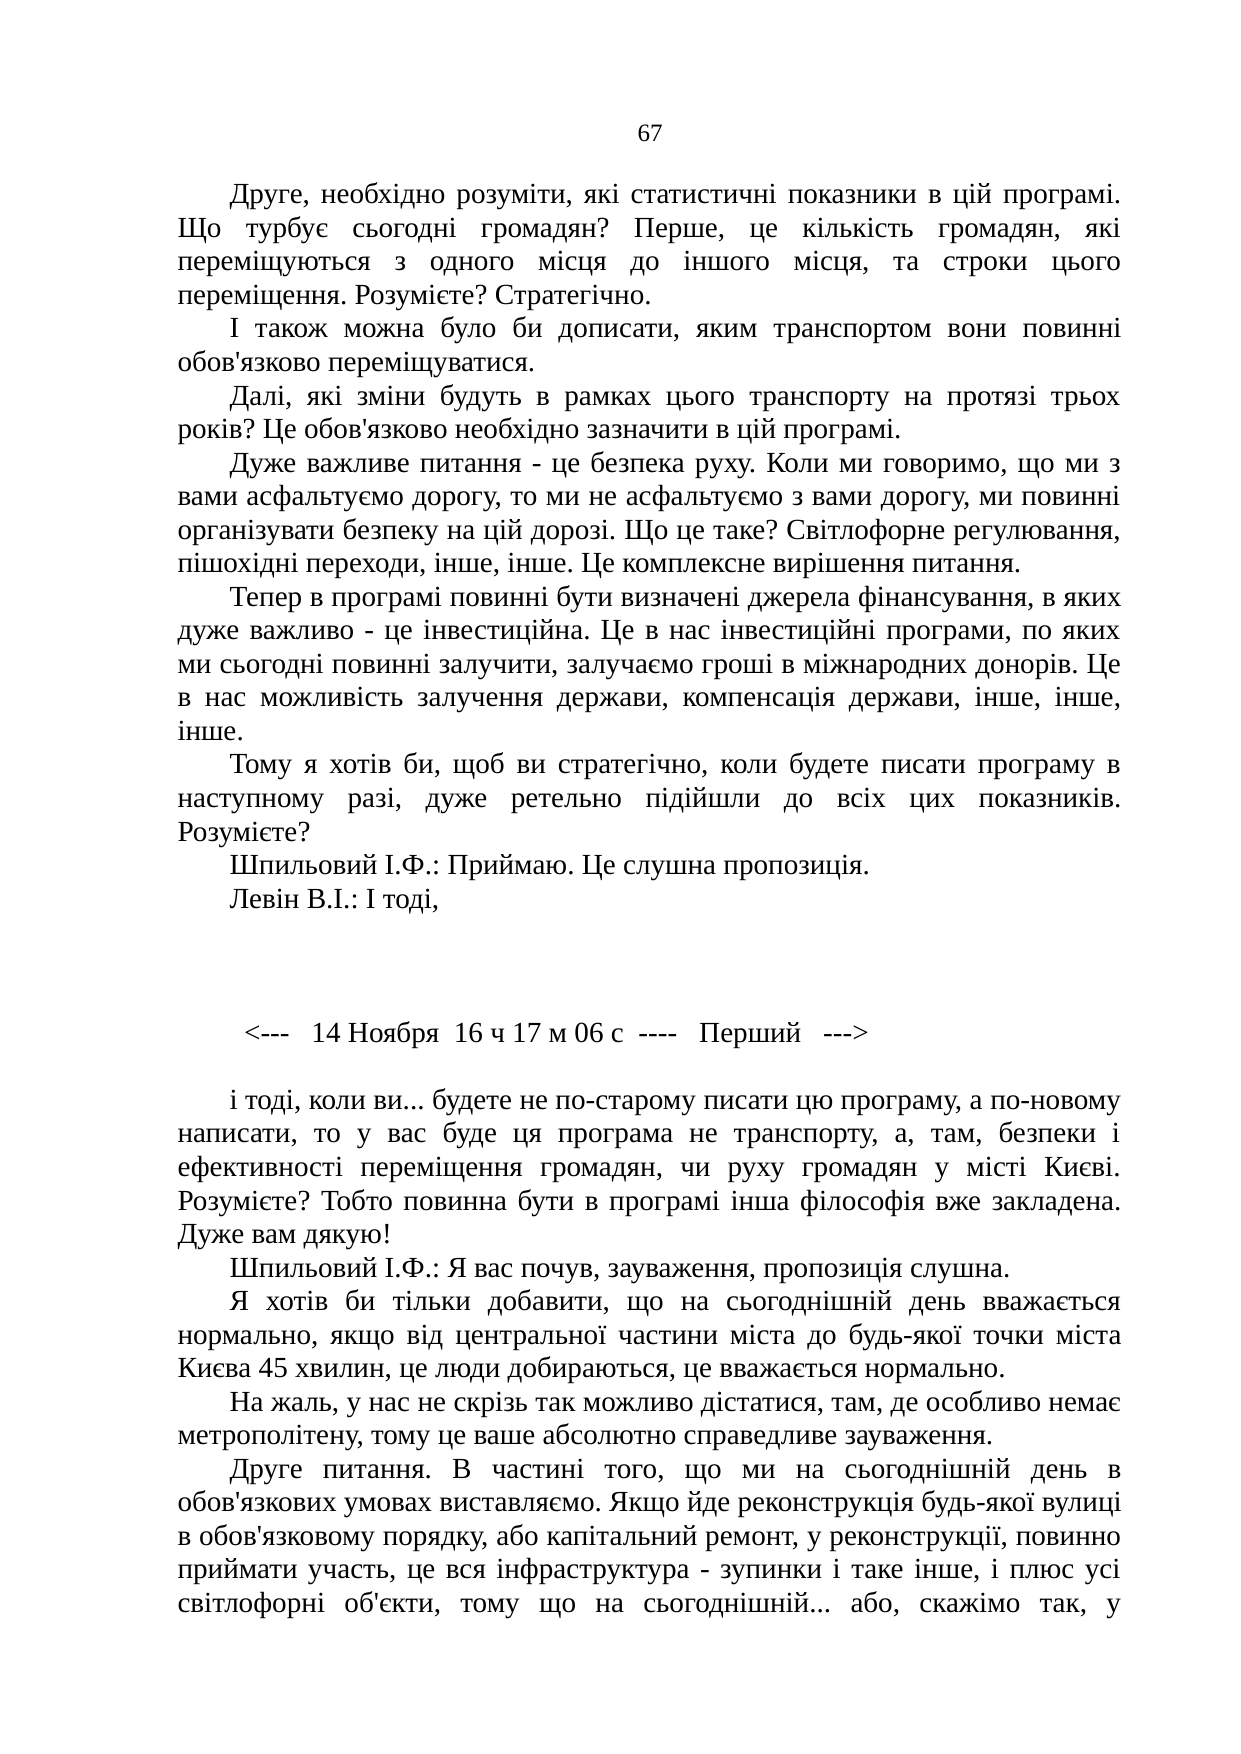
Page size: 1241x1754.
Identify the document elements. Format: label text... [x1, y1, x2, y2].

text Друге питання. В частині того, що ми на сьогоднішній день в обов'язкових умовах виставляємо. Якщо йде реконструкція будь-якої вулиці в обов'язковому порядку, або капітальний ремонт, у реконструкції, повинно приймати участь, це вся інфраструктура - зупинки і таке інше, і плюс усі світлофорні об'єкти, тому що на сьогоднішній... або, скажімо так, у [177, 1451, 1122, 1619]
text <--- 14 Ноября 16 ч 17 м 06 с ---- Перший ---> [177, 1015, 1122, 1048]
text Дуже важливе питання - це безпека руху. Коли ми говоримо, що ми з вами асфальтуємо дорогу, то ми не асфальтуємо з вами дорогу, ми повинні організувати безпеку на цій дорозі. Що це таке? Світлофорне регулювання, пішохідні переходи, інше, інше. Це комплексне вирішення питання. [177, 445, 1122, 579]
text Тому я хотів би, щоб ви стратегічно, коли будете писати програму в наступному разі, дуже ретельно підійшли до всіх цих показників. Розумієте? [177, 747, 1122, 847]
text Тепер в програмі повинні бути визначені джерела фінансування, в яких дуже важливо - це інвестиційна. Це в нас інвестиційні програми, по яких ми сьогодні повинні залучити, залучаємо гроші в міжнародних донорів. Це в нас можливість залучення держави, компенсація держави, інше, інше, інше. [177, 579, 1122, 747]
text і тоді, коли ви... будете не по-старому писати цю програму, а по-новому написати, то у вас буде ця програма не транспорту, а, там, безпеки і ефективності переміщення громадян, чи руху громадян у місті Києві. Розумієте? Тобто повинна бути в програмі інша філософія вже закладена. Дуже вам дякую! [177, 1082, 1122, 1250]
text Левін В.І.: І тоді, [177, 881, 1122, 914]
text Я хотів би тільки добавити, що на сьогоднішній день вважається нормально, якщо від центральної частини міста до будь-якої точки міста Києва 45 хвилин, це люди добираються, це вважається нормально. [177, 1283, 1122, 1384]
text Далі, які зміни будуть в рамках цього транспорту на протязі трьох років? Це обов'язково необхідно зазначити в цій програмі. [177, 378, 1122, 445]
text Шпильовий І.Ф.: Я вас почув, зауваження, пропозиція слушна. [177, 1250, 1122, 1283]
text Шпильовий І.Ф.: Приймаю. Це слушна пропозиція. [177, 847, 1122, 881]
text І також можна було би дописати, яким транспортом вони повинні обов'язково переміщуватися. [177, 311, 1122, 378]
text На жаль, у нас не скрізь так можливо дістатися, там, де особливо немає метрополітену, тому це ваше абсолютно справедливе зауваження. [177, 1384, 1122, 1451]
text Друге, необхідно розуміти, які статистичні показники в цій програмі. Що турбує сьогодні громадян? Перше, це кількість громадян, які переміщуються з одного місця до іншого місця, та строки цього переміщення. Розумієте? Стратегічно. [177, 176, 1122, 311]
